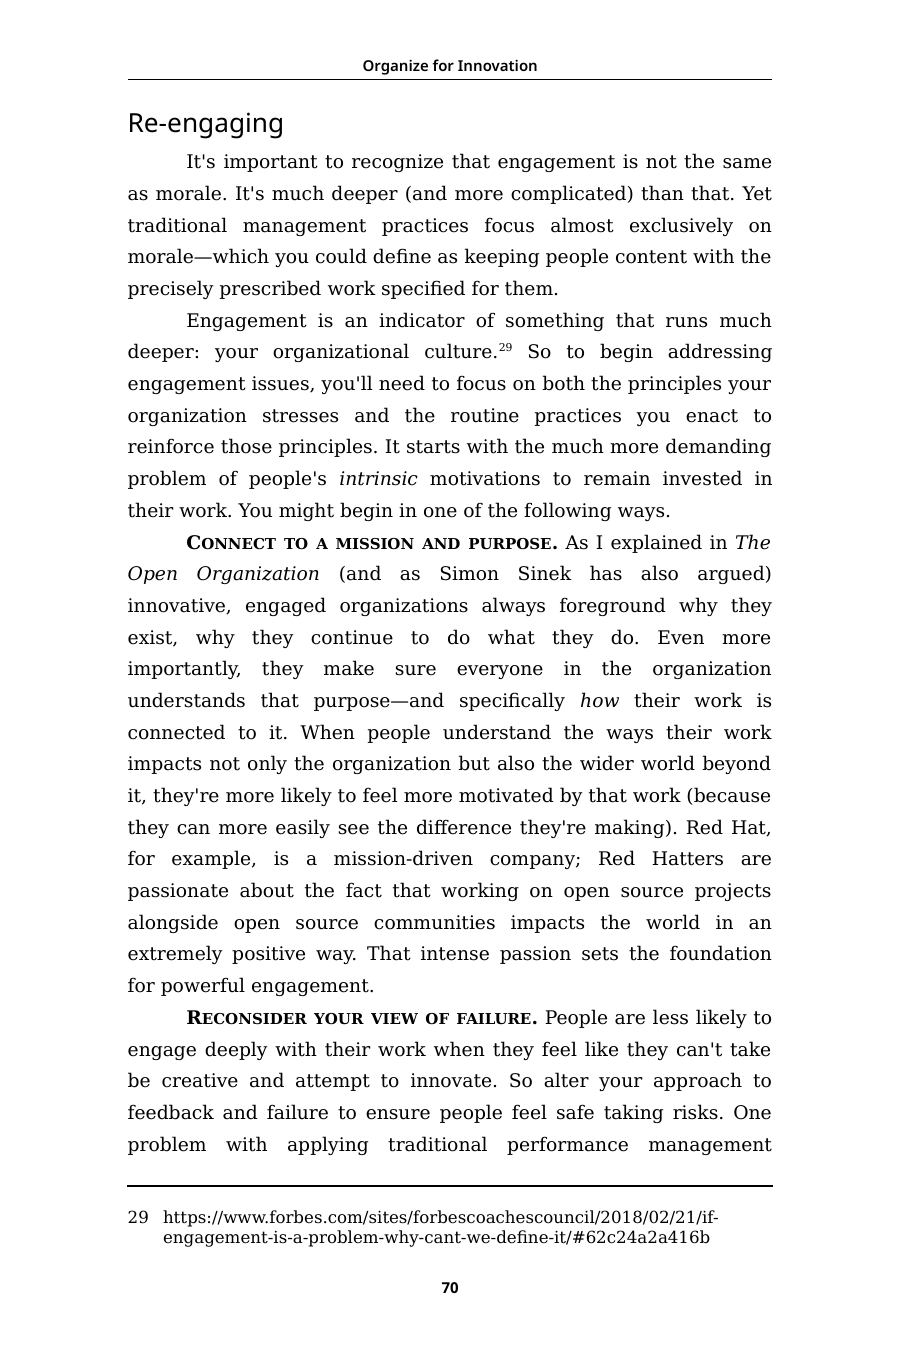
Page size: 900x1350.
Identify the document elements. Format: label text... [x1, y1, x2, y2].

text It's important to recognize that engagement is not the same as morale. It's much deeper (and more complicated) than that. Yet traditional management practices focus almost exclusively on morale—which you could define as keeping people content with the precisely prescribed work specified for them. [127, 152, 772, 300]
text Engagement is an indicator of something that runs much deeper: your organizational culture. So to begin addressing engagement issues, you'll need to focus on both the principles your organization stresses and the routine practices you enact to reinforce those principles. It starts with the much more demanding problem of people's intrinsic motivations to remain invested in their work. You might begin in one of the following ways. [127, 310, 772, 522]
text Reconsider your view of failure. People are less likely to engage deeply with their work when they feel like they can't take be creative and attempt to innovate. So alter your approach to feedback and failure to ensure people feel safe taking risks. One problem with applying traditional performance management [127, 1007, 772, 1156]
subtitle Re-engaging [127, 109, 772, 139]
text Connect to a mission and purpose. As I explained in The Open Organization (and as Simon Sinek has also argued) innovative, engaged organizations always foreground why they exist, why they continue to do what they do. Even more importantly, they make sure everyone in the organization understands that purpose—and specifically how their work is connected to it. When people understand the ways their work impacts not only the organization but also the wider world beyond it, they're more likely to feel more motivated by that work (because they can more easily see the difference they're making). Red Hat, for example, is a mission-driven company; Red Hatters are passionate about the fact that working on open source projects alongside open source communities impacts the world in an extremely positive way. That intense passion sets the foundation for powerful engagement. [127, 532, 772, 997]
text https://www.forbes.com/sites/forbescoachescouncil/2018/02/21/if-engagement-is-a-problem-why-cant-we-define-it/#62c24a2a416b [127, 1208, 772, 1247]
